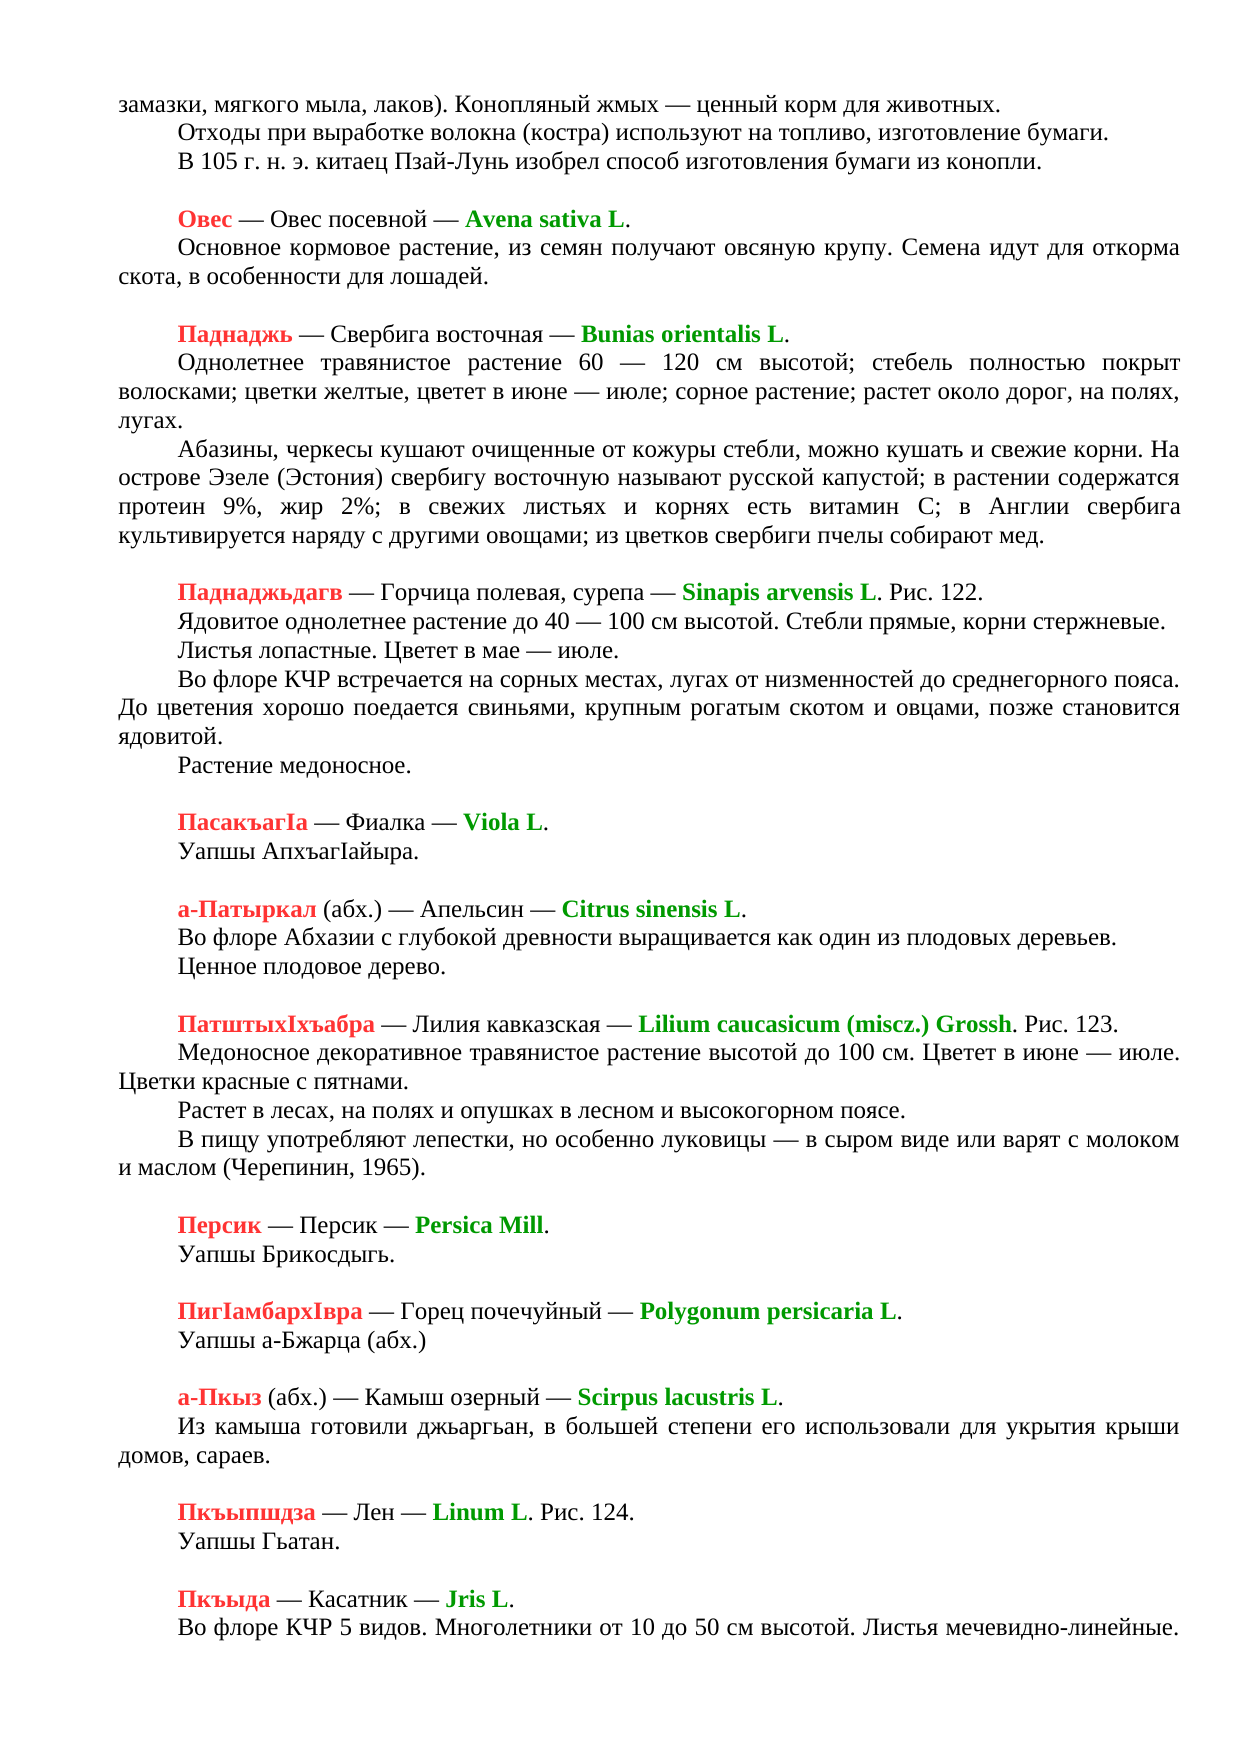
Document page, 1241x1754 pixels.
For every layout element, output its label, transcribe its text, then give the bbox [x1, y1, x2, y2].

text Листья лопастные. Цветет в мае — июле. [118, 635, 1181, 664]
text Растение медоносное. [118, 750, 1181, 779]
text ПасакъагIа — Фиалка — Viola L. [118, 807, 1181, 836]
text Отходы при выработке волокна (костра) используют на топливо, изготовление бумаги. [118, 117, 1181, 146]
text Медоносное декоративное травянистое растение высотой до 100 см. Цветет в июне — июле. Цветки красные с пятнами. [118, 1037, 1181, 1095]
text В пищу употребляют лепестки, но особенно луковицы — в сыром виде или варят с молоком и маслом (Черепинин, 1965). [118, 1124, 1181, 1181]
text Во флоре Абхазии с глубокой древности выращивается как один из плодовых деревьев. [118, 922, 1181, 951]
text Уапшы Гьатан. [118, 1526, 1181, 1555]
text Паднаджь — Свербига восточная — Bunias orientalis L. [118, 319, 1181, 347]
text ПигIамбархIвра — Горец почечуйный — Polygonum persicaria L. [118, 1296, 1181, 1325]
text Однолетнее травянистое растение 60 — 120 см высотой; стебель полностью покрыт волосками; цветки желтые, цветет в июне — июле; сорное растение; растет около дорог, на полях, лугах. [118, 347, 1181, 434]
text ПатштыхIхъабра — Лилия кавказская — Lilium caucasicum (miscz.) Grossh. Рис. 123. [118, 1009, 1181, 1037]
text Паднаджьдагв — Горчица полевая, сурепа — Sinapis arvensis L. Рис. 122. [118, 577, 1181, 606]
text Ценное плодовое дерево. [118, 951, 1181, 980]
text а-Патыркал (абх.) — Апельсин — Citrus sinensis L. [118, 894, 1181, 922]
text Абазины, черкесы кушают очищенные от кожуры стебли, можно кушать и свежие корни. На острове Эзеле (Эстония) свербигу восточную называют русской капустой; в растении содержатся протеин 9%, жир 2%; в свежих листьях и корнях есть витамин C; в Англии свербига культивируется наряду с другими овощами; из цветков свербиги пчелы собирают мед. [118, 434, 1181, 549]
text Уапшы Брикосдыгь. [118, 1239, 1181, 1267]
text Уапшы АпхъагIайыра. [118, 836, 1181, 865]
text а-Пкыз (абх.) — Камыш озерный — Scirpus lacustris L. [118, 1382, 1181, 1411]
text Основное кормовое растение, из семян получают овсяную крупу. Семена идут для откорма скота, в особенности для лошадей. [118, 232, 1181, 290]
text Уапшы а-Бжарца (абх.) [118, 1325, 1181, 1354]
text замазки, мягкого мыла, лаков). Конопляный жмых — ценный корм для животных. [118, 89, 1181, 117]
text Во флоре КЧР встречается на сорных местах, лугах от низменностей до среднегорного пояса. До цветения хорошо поедается свиньями, крупным рогатым скотом и овцами, позже становится ядовитой. [118, 664, 1181, 750]
text Пкъыда — Касатник — Jris L. [118, 1584, 1181, 1612]
text Овес — Овес посевной — Avena sativa L. [118, 204, 1181, 232]
text Из камыша готовили джьаргьан, в большей степени его использовали для укрытия крыши домов, сараев. [118, 1411, 1181, 1469]
text Персик — Персик — Persica Mill. [118, 1210, 1181, 1239]
text Растет в лесах, на полях и опушках в лесном и высокогорном поясе. [118, 1095, 1181, 1124]
text Ядовитое однолетнее растение до 40 — 100 см высотой. Стебли прямые, корни стержневые. [118, 606, 1181, 635]
text В 105 г. н. э. китаец Пзай-Лунь изобрел способ изготовления бумаги из конопли. [118, 146, 1181, 175]
text Пкъыпшдза — Лен — Linum L. Рис. 124. [118, 1497, 1181, 1526]
text Во флоре КЧР 5 видов. Многолетники от 10 до 50 см высотой. Листья мечевидно-линейные. [118, 1612, 1181, 1641]
